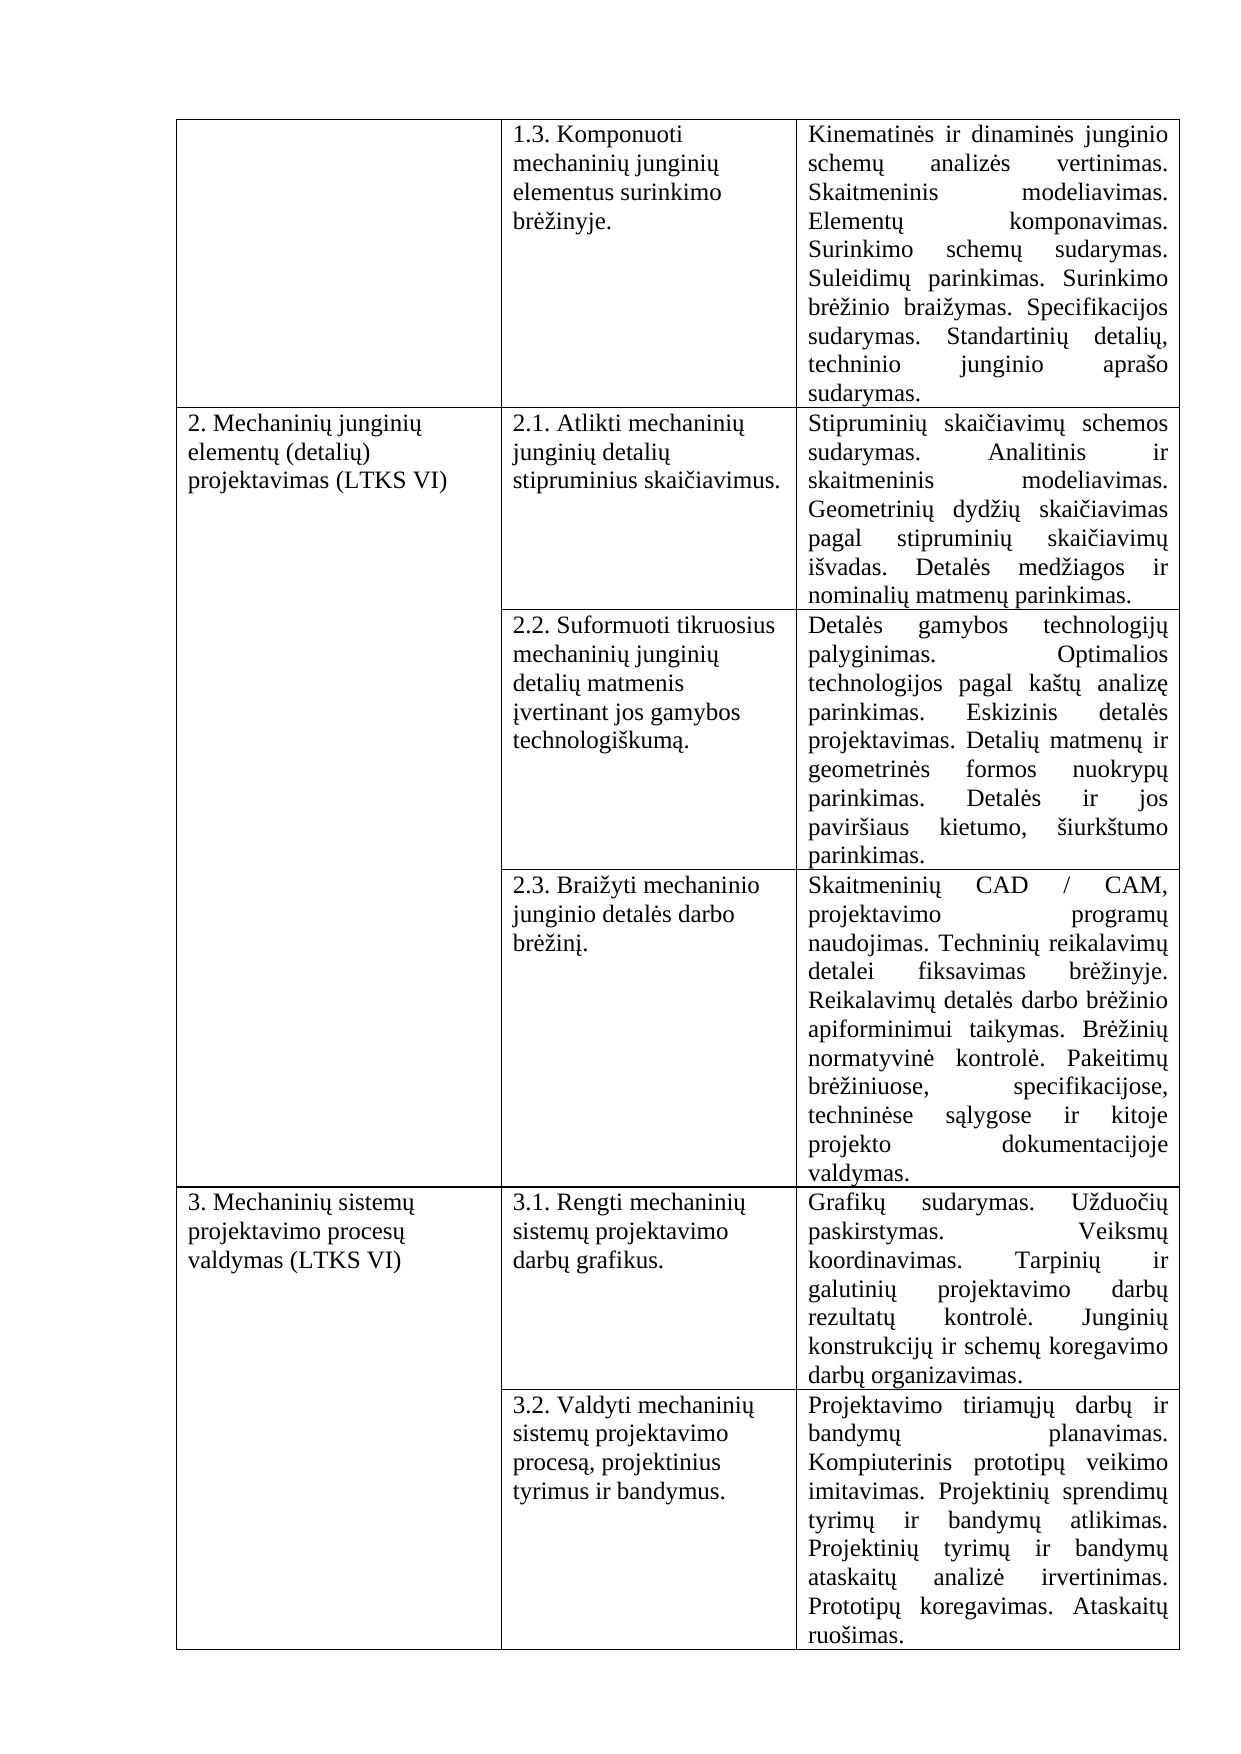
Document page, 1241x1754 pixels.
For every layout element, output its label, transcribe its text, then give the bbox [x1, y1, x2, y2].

table_cell Detalės gamybos technologijų palyginimas. Optimalios technologijos pagal kaštų analizę parinkimas. Eskizinis detalės projektavimas. Detalių matmenų ir geometrinės formos nuokrypų parinkimas. Detalės ir jos paviršiaus kietumo, šiurkštumo parinkimas. [797, 610, 1179, 869]
table_cell 2.2. Suformuoti tikruosius mechaninių junginių detalių matmenis įvertinant jos gamybos technologiškumą. [502, 610, 796, 869]
table_cell 2. Mechaninių junginių elementų (detalių) projektavimas (LTKS VI) [177, 408, 501, 1186]
table_cell 2.3. Braižyti mechaninio junginio detalės darbo brėžinį. [502, 870, 796, 1186]
table_cell 2.1. Atlikti mechaninių junginių detalių stipruminius skaičiavimus. [502, 408, 796, 609]
table_cell Projektavimo tiriamųjų darbų ir bandymų planavimas. Kompiuterinis prototipų veikimo imitavimas. Projektinių sprendimų tyrimų ir bandymų atlikimas. Projektinių tyrimų ir bandymų ataskaitų analizė irvertinimas. Prototipų koregavimas. Ataskaitų ruošimas. [797, 1390, 1179, 1648]
table_cell 3.2. Valdyti mechaninių sistemų projektavimo procesą, projektinius tyrimus ir bandymus. [502, 1390, 796, 1648]
table_cell 3.1. Rengti mechaninių sistemų projektavimo darbų grafikus. [502, 1188, 796, 1389]
table_cell Kinematinės ir dinaminės junginio schemų analizės vertinimas. Skaitmeninis modeliavimas. Elementų komponavimas. Surinkimo schemų sudarymas. Suleidimų parinkimas. Surinkimo brėžinio braižymas. Specifikacijos sudarymas. Standartinių detalių, techninio junginio aprašo sudarymas. [797, 120, 1179, 407]
table_cell Skaitmeninių CAD / CAM, projektavimo programų naudojimas. Techninių reikalavimų detalei fiksavimas brėžinyje. Reikalavimų detalės darbo brėžinio apiforminimui taikymas. Brėžinių normatyvinė kontrolė. Pakeitimų brėžiniuose, specifikacijose, techninėse sąlygose ir kitoje projekto dokumentacijoje valdymas. [797, 870, 1179, 1186]
table_cell 1.3. Komponuoti mechaninių junginių elementus surinkimo brėžinyje. [502, 120, 796, 407]
table_cell 3. Mechaninių sistemų projektavimo procesų valdymas (LTKS VI) [177, 1188, 501, 1648]
table_cell [177, 120, 501, 407]
table_cell Stipruminių skaičiavimų schemos sudarymas. Analitinis ir skaitmeninis modeliavimas. Geometrinių dydžių skaičiavimas pagal stipruminių skaičiavimų išvadas. Detalės medžiagos ir nominalių matmenų parinkimas. [797, 408, 1179, 609]
table_cell Grafikų sudarymas. Užduočių paskirstymas. Veiksmų koordinavimas. Tarpinių ir galutinių projektavimo darbų rezultatų kontrolė. Junginių konstrukcijų ir schemų koregavimo darbų organizavimas. [797, 1188, 1179, 1389]
